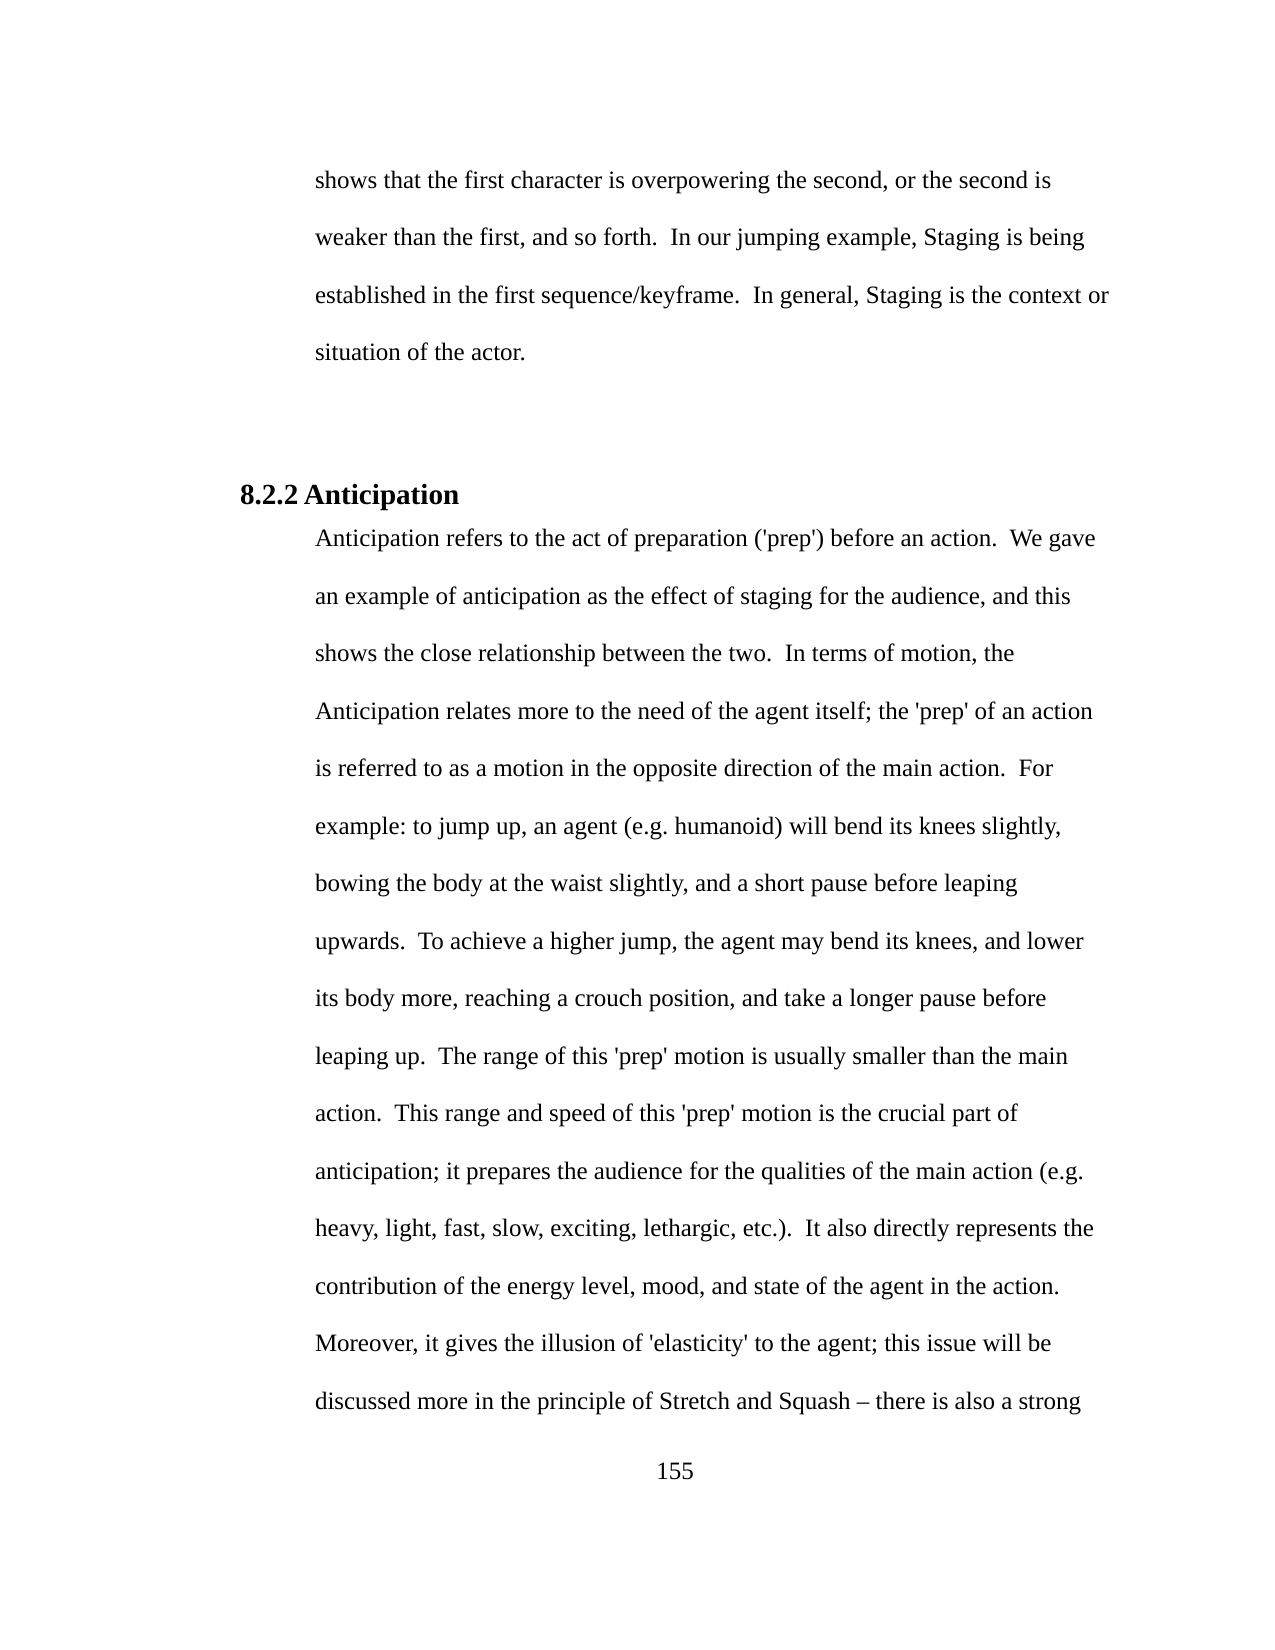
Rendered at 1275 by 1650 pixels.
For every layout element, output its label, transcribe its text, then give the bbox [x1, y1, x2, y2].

text shows that the first character is overpowering the second, or the second is weaker than the first, and so forth. In our jumping example, Staging is being established in the first sequence/keyframe. In general, Staging is the context or situation of the actor. [315, 165, 1110, 366]
subtitle 8.2.2 Anticipation [240, 477, 1110, 511]
text Anticipation refers to the act of preparation ('prep') before an action. We gave an example of anticipation as the effect of staging for the audience, and this shows the close relationship between the two. In terms of motion, the Anticipation relates more to the need of the agent itself; the 'prep' of an action is referred to as a motion in the opposite direction of the main action. For example: to jump up, an agent (e.g. humanoid) will bend its knees slightly, bowing the body at the waist slightly, and a short pause before leaping upwards. To achieve a higher jump, the agent may bend its knees, and lower its body more, reaching a crouch position, and take a longer pause before leaping up. The range of this 'prep' motion is usually smaller than the main action. This range and speed of this 'prep' motion is the crucial part of anticipation; it prepares the audience for the qualities of the main action (e.g. heavy, light, fast, slow, exciting, lethargic, etc.). It also directly represents the contribution of the energy level, mood, and state of the agent in the action. Moreover, it gives the illusion of 'elasticity' to the agent; this issue will be discussed more in the principle of Stretch and Squash – there is also a strong [315, 523, 1110, 1414]
